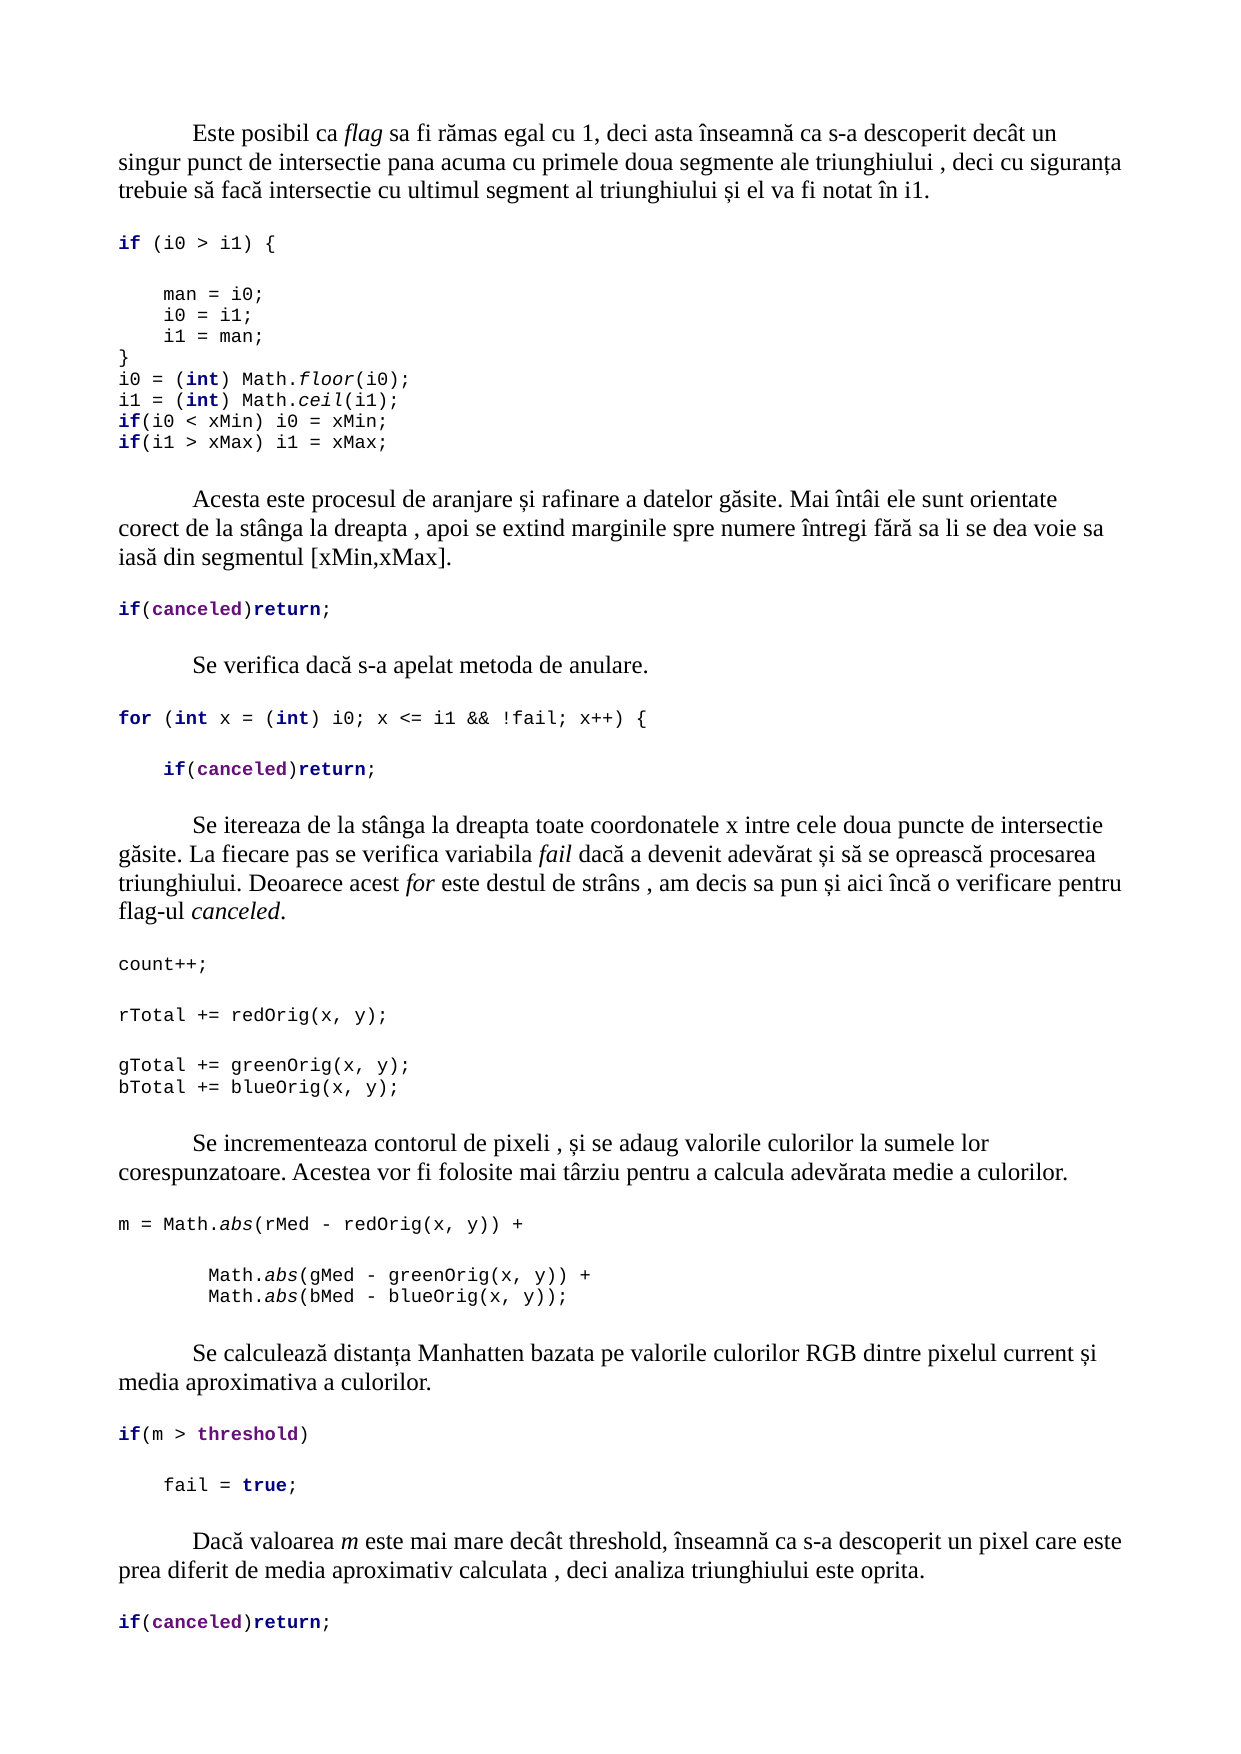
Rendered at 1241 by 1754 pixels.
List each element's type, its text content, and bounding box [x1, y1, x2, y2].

text rTotal += redOrig(x, y); [118, 1005, 1122, 1027]
text Se incrementeaza contorul de pixeli , și se adaug valorile culorilor la sumele lor corespunzatoare. Acestea vor fi folosite mai târziu pentru a calcula adevărata medie a culorilor. [118, 1128, 1122, 1186]
text for (int x = (int) i0; x <= i1 && !fail; x++) { [118, 709, 1122, 730]
text bTotal += blueOrig(x, y); [118, 1077, 1122, 1099]
text if(i1 > xMax) i1 = xMax; [118, 433, 1122, 454]
text if(canceled)return; [118, 1613, 1122, 1634]
text Se calculează distanța Manhatten bazata pe valorile culorilor RGB dintre pixelul current și media aproximativa a culorilor. [118, 1338, 1122, 1395]
text gTotal += greenOrig(x, y); [118, 1056, 1122, 1077]
text fail = true; [118, 1476, 1122, 1497]
text i1 = (int) Math.ceil(i1); [118, 391, 1122, 412]
text if(m > threshold) [118, 1425, 1122, 1446]
text Se verifica dacă s-a apelat metoda de anulare. [118, 651, 1122, 679]
text count++; [118, 955, 1122, 976]
text if(canceled)return; [118, 759, 1122, 781]
text Dacă valoarea m este mai mare decât threshold, înseamnă ca s-a descoperit un pixel care este prea diferit de media aproximativ calculata , deci analiza triunghiului este oprita. [118, 1526, 1122, 1584]
text Este posibil ca flag sa fi rămas egal cu 1, deci asta înseamnă ca s-a descoperit decât un singur punct de intersectie pana acuma cu primele doua segmente ale triunghiului , deci cu siguranța trebuie să facă intersectie cu ultimul segment al triunghiului și el va fi notat în i1. [118, 118, 1122, 204]
text m = Math.abs(rMed - redOrig(x, y)) + [118, 1215, 1122, 1236]
text Math.abs(bMed - blueOrig(x, y)); [118, 1287, 1122, 1308]
text i1 = man; [118, 327, 1122, 348]
text i0 = i1; [118, 306, 1122, 327]
text } [118, 348, 1122, 369]
text Acesta este procesul de aranjare și rafinare a datelor găsite. Mai întâi ele sunt orientate corect de la stânga la dreapta , apoi se extind marginile spre numere întregi fără sa li se dea voie sa iasă din segmentul [xMin,xMax]. [118, 484, 1122, 570]
text if(canceled)return; [118, 600, 1122, 621]
text Math.abs(gMed - greenOrig(x, y)) + [118, 1266, 1122, 1287]
text man = i0; [118, 284, 1122, 306]
text i0 = (int) Math.floor(i0); [118, 369, 1122, 391]
text if(i0 < xMin) i0 = xMin; [118, 412, 1122, 433]
text Se itereaza de la stânga la dreapta toate coordonatele x intre cele doua puncte de intersectie găsite. La fiecare pas se verifica variabila fail dacă a devenit adevărat și să se oprească procesarea triunghiului. Deoarece acest for este destul de strâns , am decis sa pun și aici încă o verificare pentru flag-ul canceled. [118, 810, 1122, 925]
text if (i0 > i1) { [118, 234, 1122, 255]
